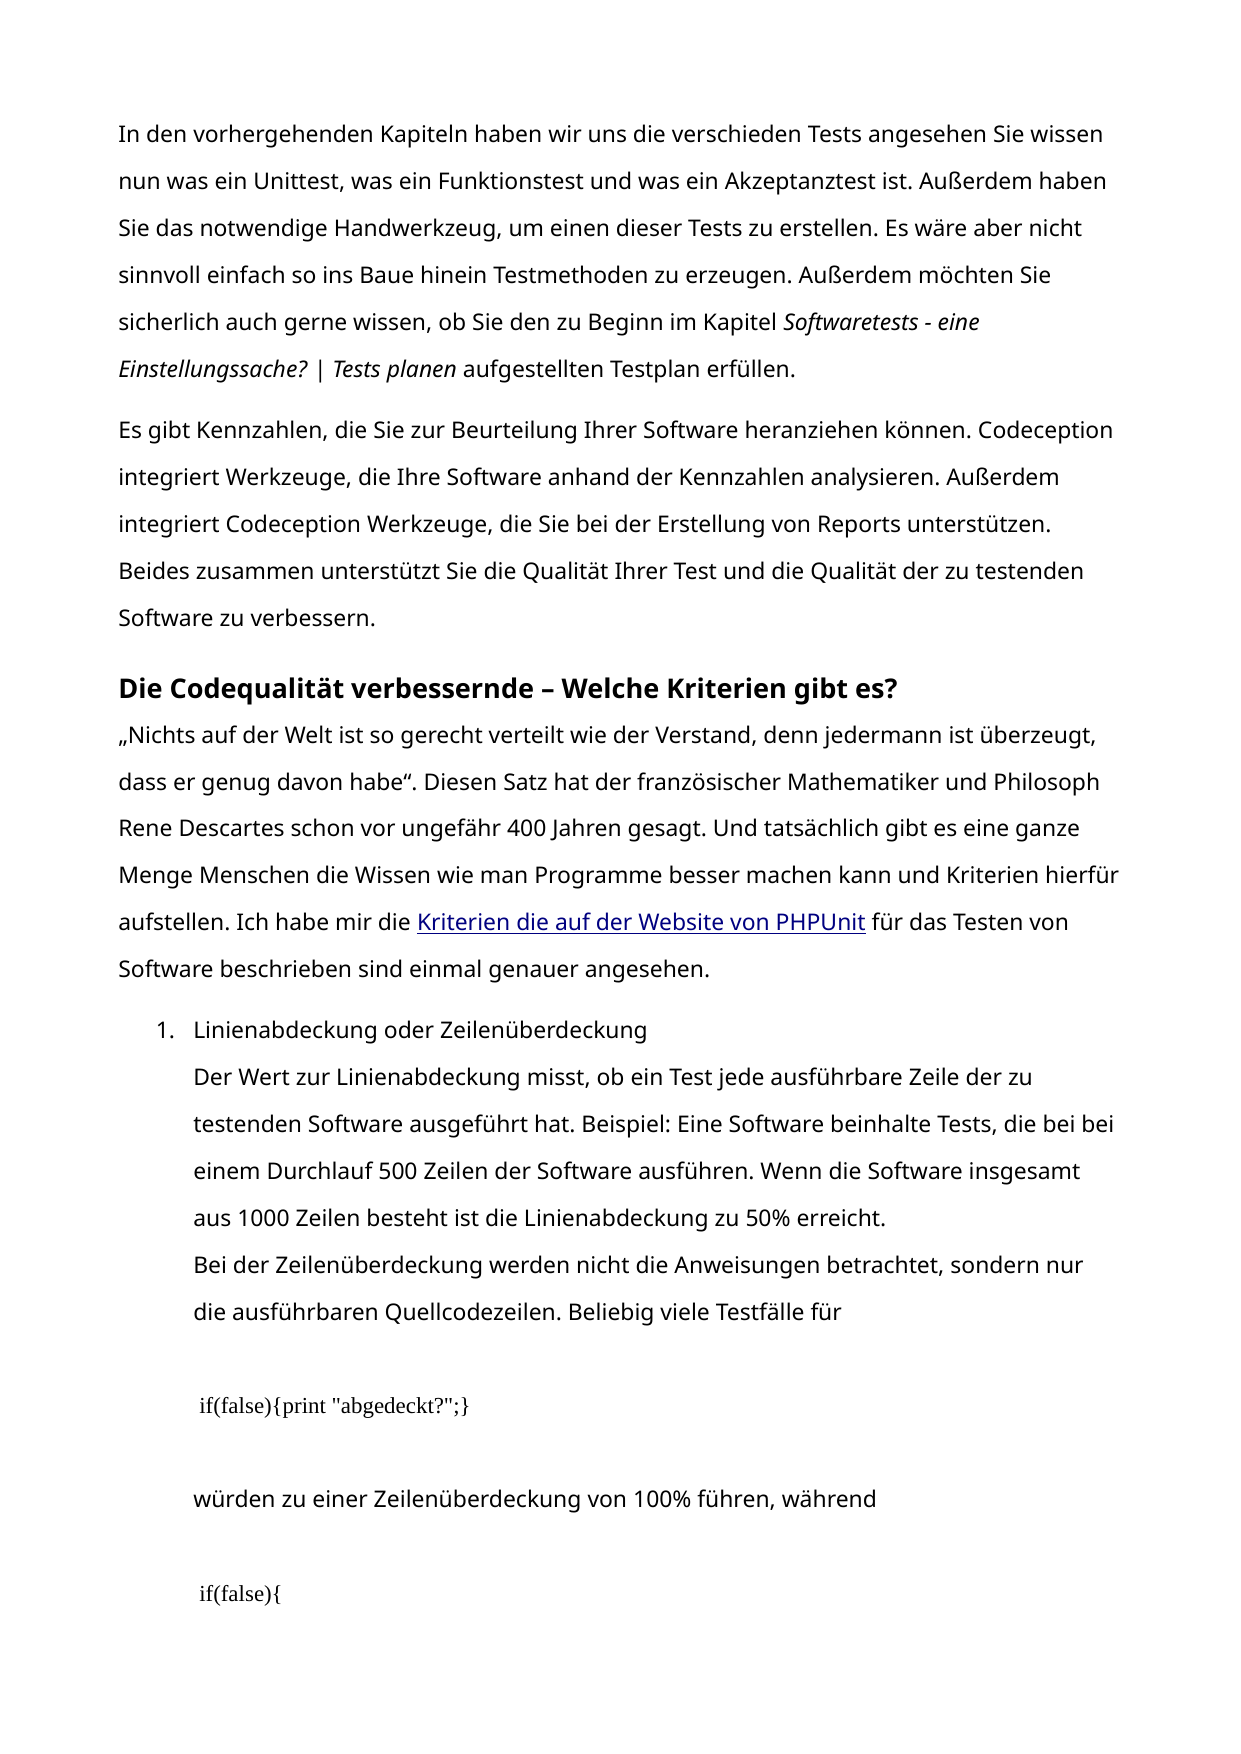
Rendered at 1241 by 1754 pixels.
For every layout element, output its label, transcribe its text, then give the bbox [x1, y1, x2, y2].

list Linienabdeckung oder Zeilenüberdeckung Der Wert zur Linienabdeckung misst, ob ein Test jede ausführbare Zeile der zu testenden Software ausgeführt hat. Beispiel: Eine Software beinhalte Tests, die bei bei einem Durchlauf 500 Zeilen der Software ausführen. Wenn die Software insgesamt aus 1000 Zeilen besteht ist die Linienabdeckung zu 50% erreicht. Bei der Zeilenüberdeckung werden nicht die Anweisungen betrachtet, sondern nur die ausführbaren Quellcodezeilen. Beliebig viele Testfälle für if(false){print "abgedeckt?";} würden zu einer Zeilenüberdeckung von 100% führen, während if(false){ [156, 1014, 1122, 1608]
text „Nichts auf der Welt ist so gerecht verteilt wie der Verstand, denn jedermann ist überzeugt, dass er genug davon habe“. Diesen Satz hat der französischer Mathematiker und Philosoph Rene Descartes schon vor ungefähr 400 Jahren gesagt. Und tatsächlich gibt es eine ganze Menge Menschen die Wissen wie man Programme besser machen kann und Kriterien hierfür aufstellen. Ich habe mir die Kriterien die auf der Website von PHPUnit für das Testen von Software beschrieben sind einmal genauer angesehen. [118, 718, 1122, 984]
subtitle Die Codequalität verbessernde – Welche Kriterien gibt es? [118, 669, 1122, 706]
text In den vorhergehenden Kapiteln haben wir uns die verschieden Tests angesehen Sie wissen nun was ein Unittest, was ein Funktionstest und was ein Akzeptanztest ist. Außerdem haben Sie das notwendige Handwerkzeug, um einen dieser Tests zu erstellen. Es wäre aber nicht sinnvoll einfach so ins Baue hinein Testmethoden zu erzeugen. Außerdem möchten Sie sicherlich auch gerne wissen, ob Sie den zu Beginn im Kapitel Softwaretests - eine Einstellungssache? | Tests planen aufgestellten Testplan erfüllen. [118, 118, 1122, 384]
text Es gibt Kennzahlen, die Sie zur Beurteilung Ihrer Software heranziehen können. Codeception integriert Werkzeuge, die Ihre Software anhand der Kennzahlen analysieren. Außerdem integriert Codeception Werkzeuge, die Sie bei der Erstellung von Reports unterstützen. Beides zusammen unterstützt Sie die Qualität Ihrer Test und die Qualität der zu testenden Software zu verbessern. [118, 414, 1122, 633]
